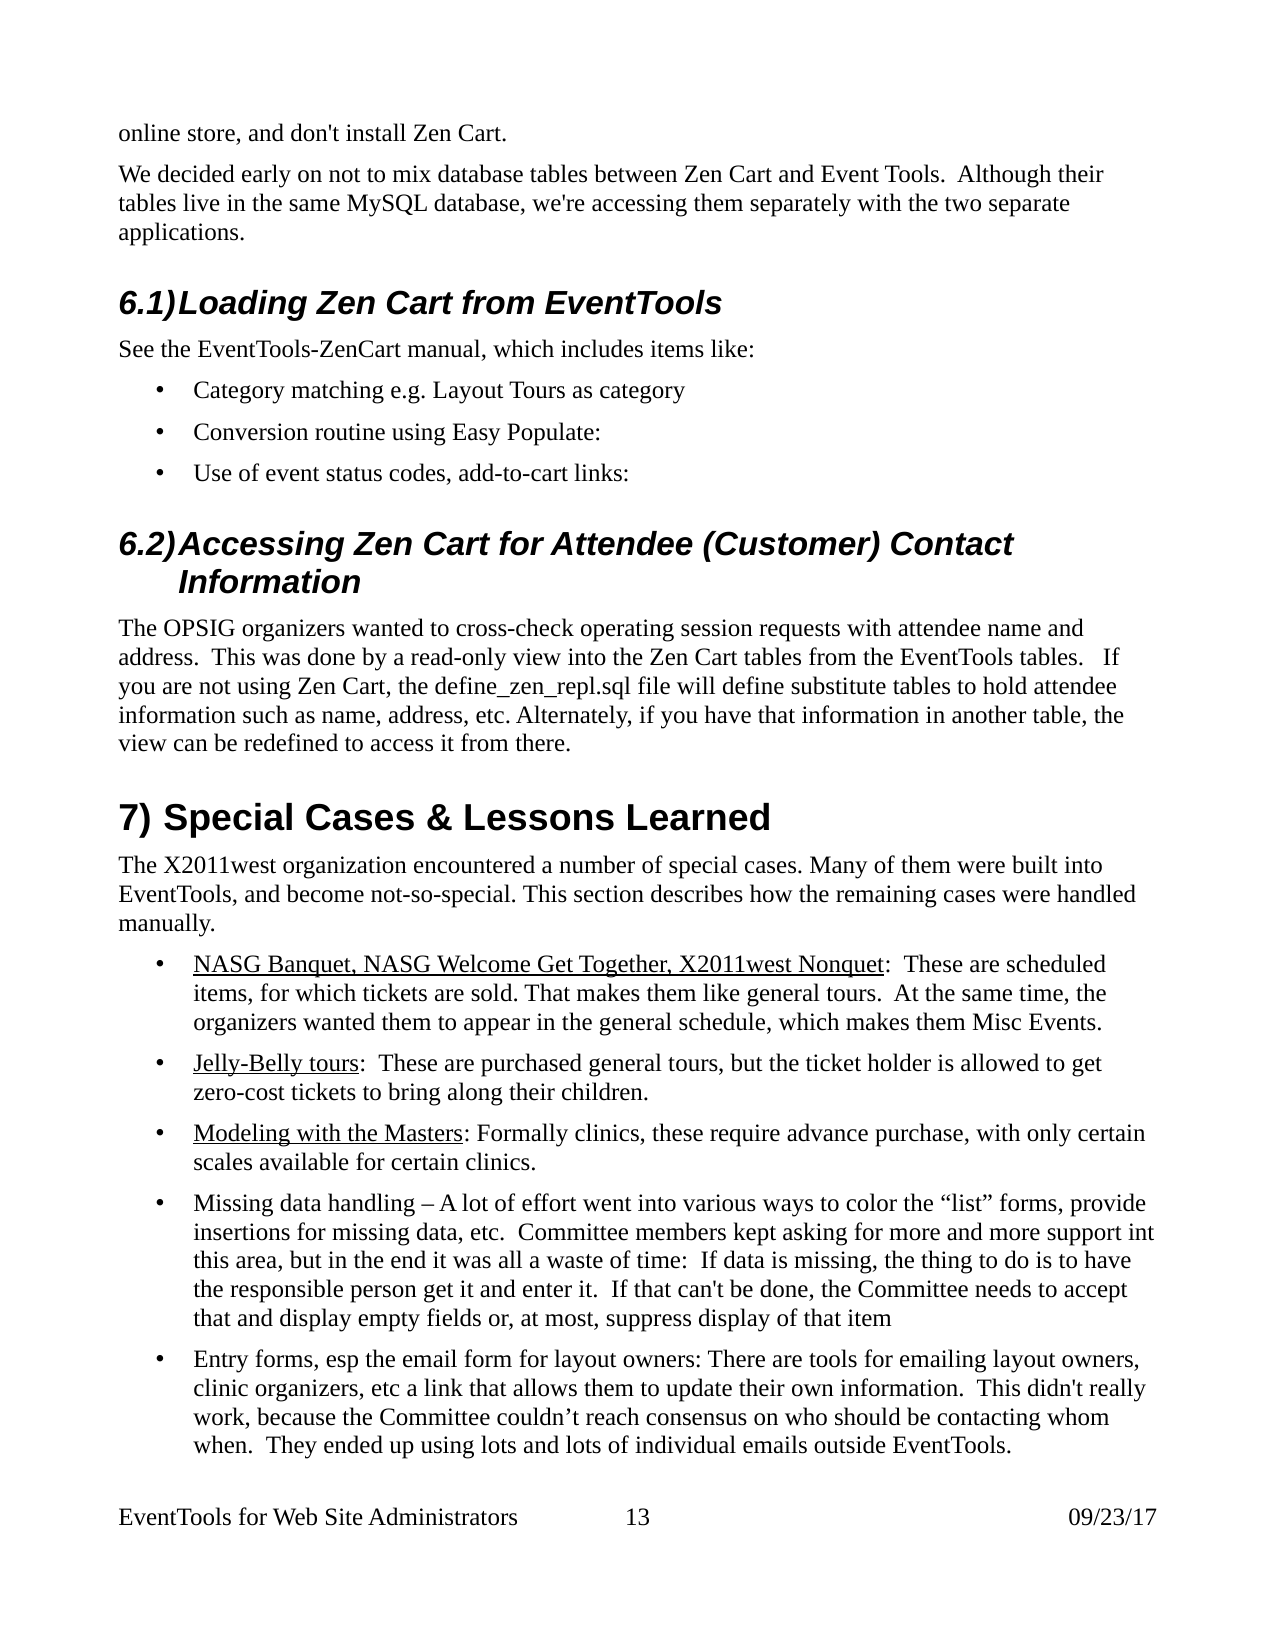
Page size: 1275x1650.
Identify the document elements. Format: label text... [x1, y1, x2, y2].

list Entry forms, esp the email form for layout owners: There are tools for emailing layout owners, clinic organizers, etc a link that allows them to update their own information. This didn't really work, because the Committee couldn’t reach consensus on who should be contacting whom when. They ended up using lots and lots of individual emails outside EventTools. [156, 1344, 1157, 1459]
list Category matching e.g. Layout Tours as category [156, 375, 1157, 404]
subtitle Loading Zen Cart from EventTools [118, 283, 1157, 322]
text The OPSIG organizers wanted to cross-check operating session requests with attendee name and address. This was done by a read-only view into the Zen Cart tables from the EventTools tables. If you are not using Zen Cart, the define_zen_repl.sql file will define substitute tables to hold attendee information such as name, address, etc. Alternately, if you have that information in another table, the view can be redefined to access it from there. [118, 613, 1157, 757]
text The X2011west organization encountered a number of special cases. Many of them were built into EventTools, and become not-so-special. This section describes how the remaining cases were handled manually. [118, 850, 1157, 937]
list Modeling with the Masters: Formally clinics, these require advance purchase, with only certain scales available for certain clinics. [156, 1118, 1157, 1175]
subtitle Special Cases & Lessons Learned [118, 795, 1157, 838]
list Use of event status codes, add-to-cart links: [156, 458, 1157, 487]
subtitle Accessing Zen Cart for Attendee (Customer) Contact Information [118, 524, 1157, 601]
text online store, and don't install Zen Cart. [118, 118, 1157, 147]
text See the EventTools-ZenCart manual, which includes items like: [118, 334, 1157, 363]
text We decided early on not to mix database tables between Zen Cart and Event Tools. Although their tables live in the same MySQL database, we're accessing them separately with the two separate applications. [118, 159, 1157, 246]
list Missing data handling – A lot of effort went into various ways to color the “list” forms, provide insertions for missing data, etc. Committee members kept asking for more and more support int this area, but in the end it was all a waste of time: If data is missing, the thing to do is to have the responsible person get it and enter it. If that can't be done, the Committee needs to accept that and display empty fields or, at most, suppress display of that item [156, 1188, 1157, 1332]
list NASG Banquet, NASG Welcome Get Together, X2011west Nonquet: These are scheduled items, for which tickets are sold. That makes them like general tours. At the same time, the organizers wanted them to appear in the general schedule, which makes them Misc Events. [156, 949, 1157, 1035]
list Jelly-Belly tours: These are purchased general tours, but the ticket holder is allowed to get zero-cost tickets to bring along their children. [156, 1048, 1157, 1105]
list Conversion routine using Easy Populate: [156, 417, 1157, 445]
